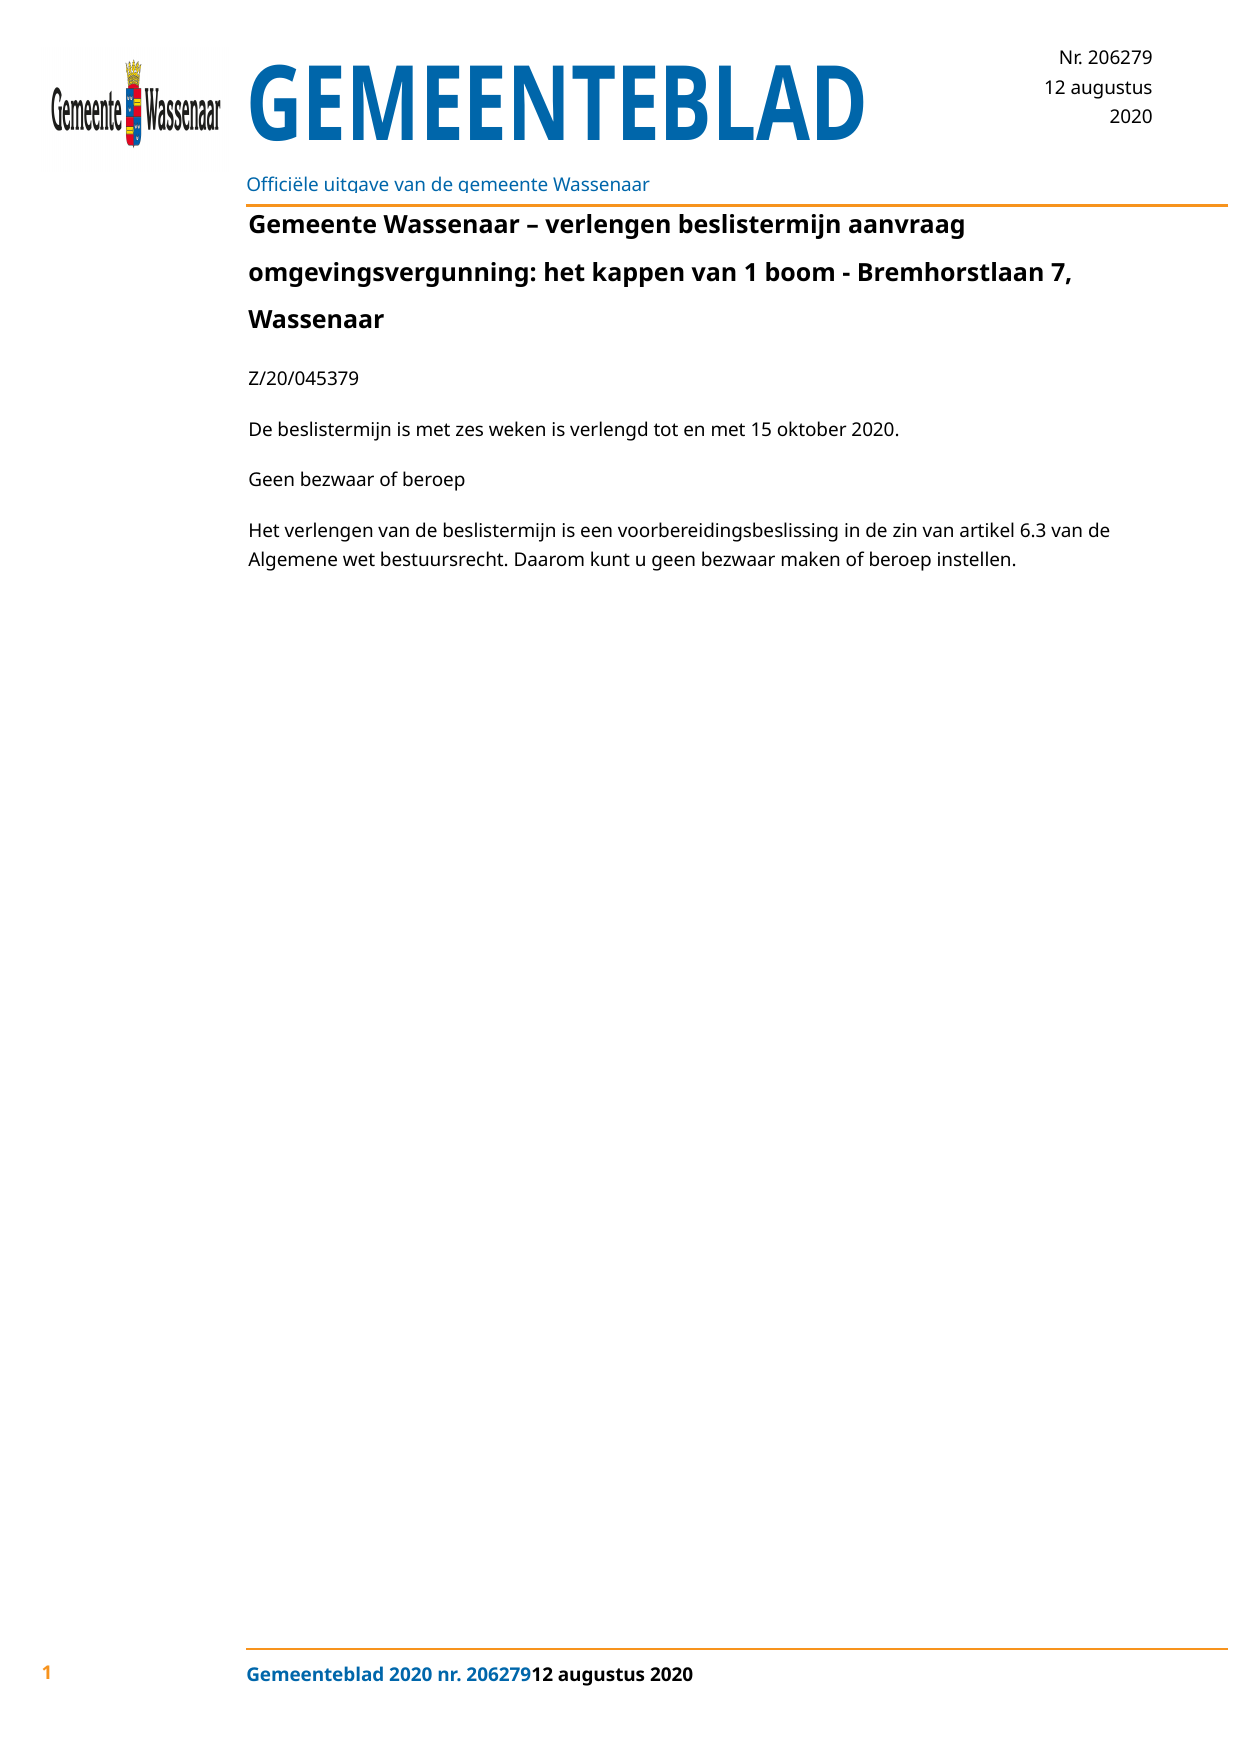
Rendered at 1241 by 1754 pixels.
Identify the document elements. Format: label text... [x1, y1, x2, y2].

text Gemeente Wassenaar – verlengen beslistermijn aanvraag omgevingsvergunning: het kappen van 1 boom - Bremhorstlaan 7, Wassenaar [248, 207, 1152, 336]
text Het verlengen van de beslistermijn is een voorbereidingsbeslissing in de zin van artikel 6.3 van de Algemene wet bestuursrecht. Daarom kunt u geen bezwaar maken of beroep instellen. [248, 517, 1152, 572]
text De beslistermijn is met zes weken is verlengd tot en met 15 oktober 2020. [248, 416, 1152, 442]
text Z/20/045379 [248, 366, 1152, 391]
text Geen bezwaar of beroep [248, 466, 1152, 492]
picture [41, 47, 231, 172]
